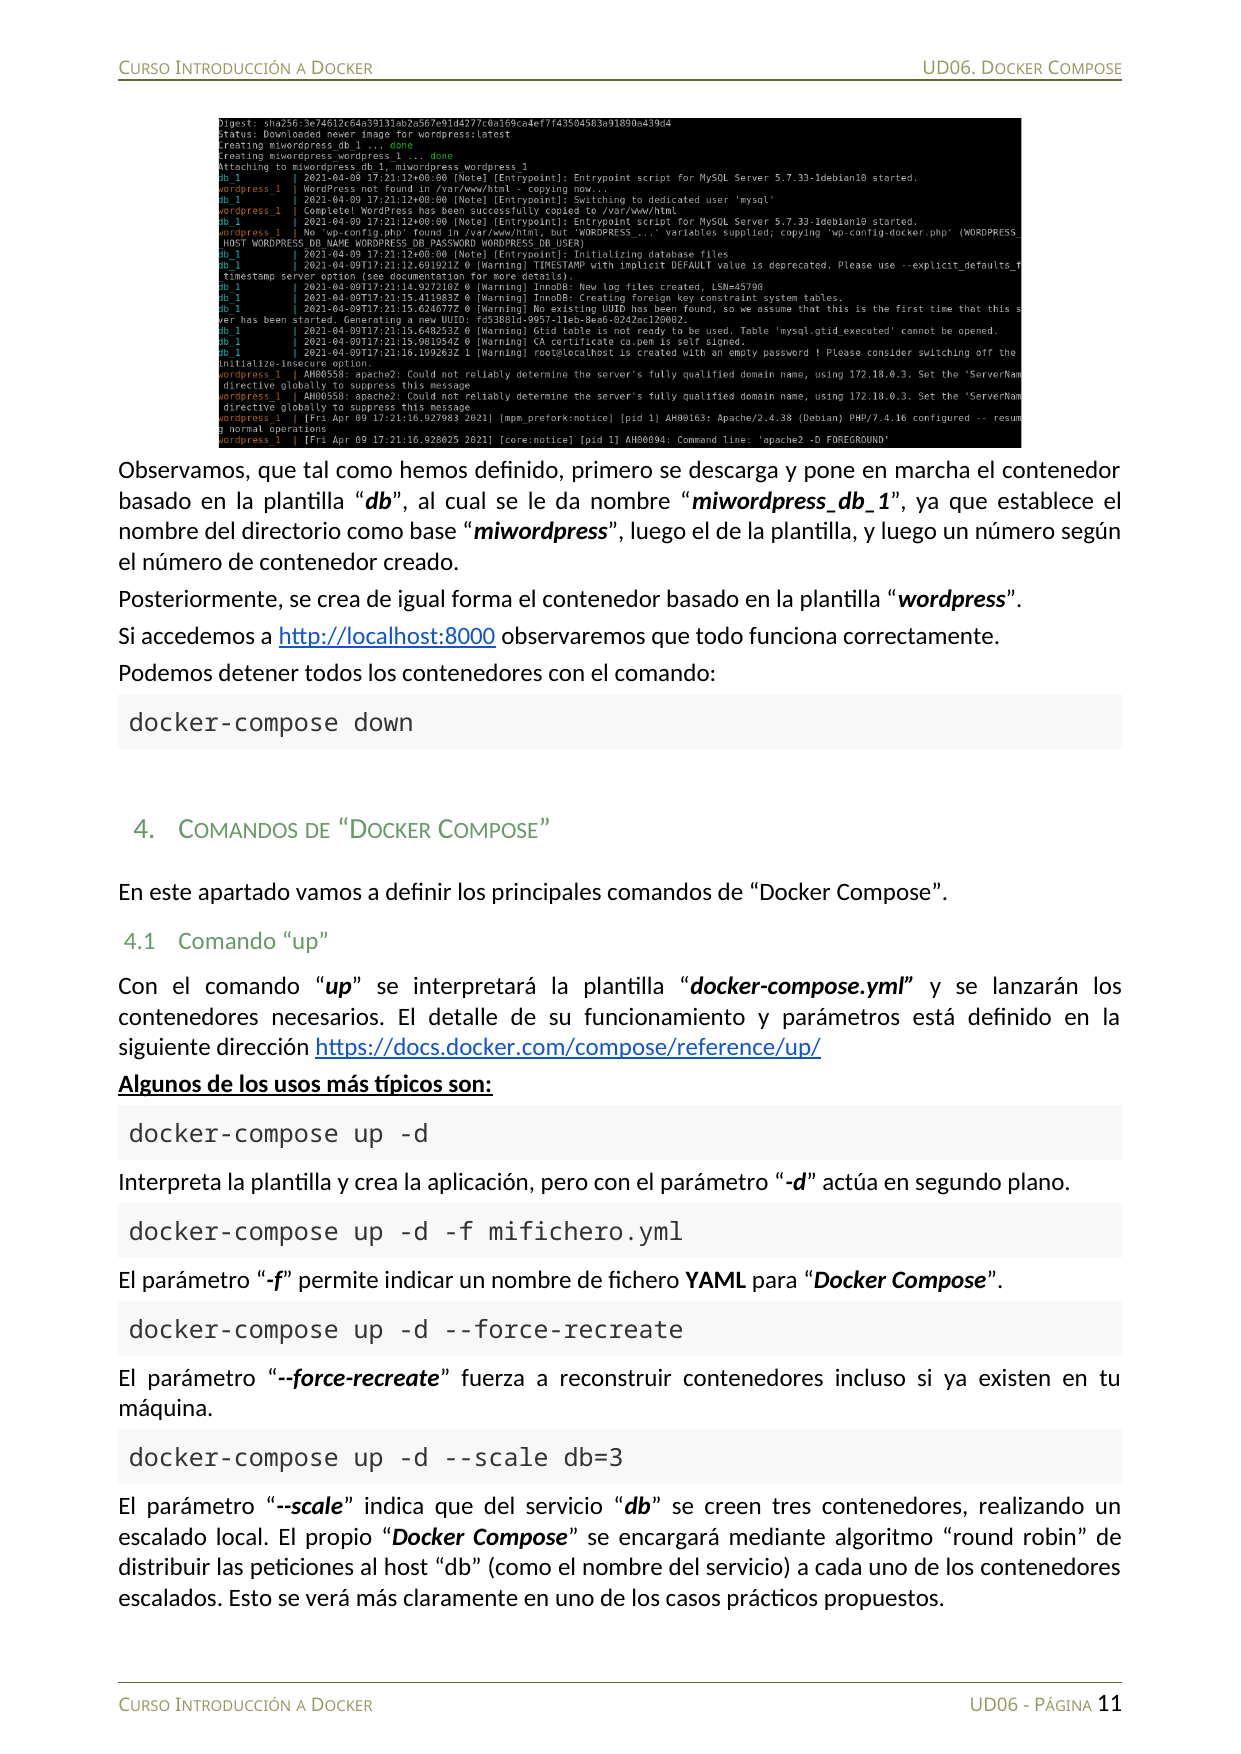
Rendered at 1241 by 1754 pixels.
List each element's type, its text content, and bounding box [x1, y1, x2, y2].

table_header docker-compose up -d [118, 1105, 1122, 1160]
text Con el comando “up” se interpretará la plantilla “docker-compose.yml” y se lanzarán los contenedores necesarios. El detalle de su funcionamiento y parámetros está definido en la siguiente dirección https://docs.docker.com/compose/reference/up/ [118, 970, 1122, 1062]
text El parámetro “-f” permite indicar un nombre de fichero YAML para “Docker Compose”. [118, 1264, 1122, 1294]
text Interpreta la plantilla y crea la aplicación, pero con el parámetro “-d” actúa en segundo plano. [118, 1166, 1122, 1197]
table_header docker-compose up -d --force-recreate [118, 1301, 1122, 1356]
text Posteriormente, se crea de igual forma el contenedor basado en la plantilla “wordpress”. [118, 583, 1122, 613]
text En este apartado vamos a definir los principales comandos de “Docker Compose”. [118, 876, 1122, 906]
text Podemos detener todos los contenedores con el comando: [118, 657, 1122, 687]
text El parámetro “--force-recreate” fuerza a reconstruir contenedores incluso si ya existen en tu máquina. [118, 1362, 1122, 1423]
subtitle Comando “up” [118, 925, 1122, 956]
picture [218, 118, 1022, 448]
table_header docker-compose up -d -f mifichero.yml [118, 1203, 1122, 1258]
text Observamos, que tal como hemos definido, primero se descarga y pone en marcha el contenedor basado en la plantilla “db”, al cual se le da nombre “miwordpress_db_1”, ya que establece el nombre del directorio como base “miwordpress”, luego el de la plantilla, y luego un número según el número de contenedor creado. [118, 454, 1122, 576]
table_header docker-compose down [118, 694, 1122, 749]
text Algunos de los usos más típicos son: [118, 1068, 1122, 1099]
table_header docker-compose up -d --scale db=3 [118, 1429, 1122, 1484]
subtitle Comandos de “Docker Compose” [133, 810, 1122, 846]
text El parámetro “--scale” indica que del servicio “db” se creen tres contenedores, realizando un escalado local. El propio “Docker Compose” se encargará mediante algoritmo “round robin” de distribuir las peticiones al host “db” (como el nombre del servicio) a cada uno de los contenedores escalados. Esto se verá más claramente en uno de los casos prácticos propuestos. [118, 1490, 1122, 1612]
text Si accedemos a http://localhost:8000 observaremos que todo funciona correctamente. [118, 620, 1122, 650]
